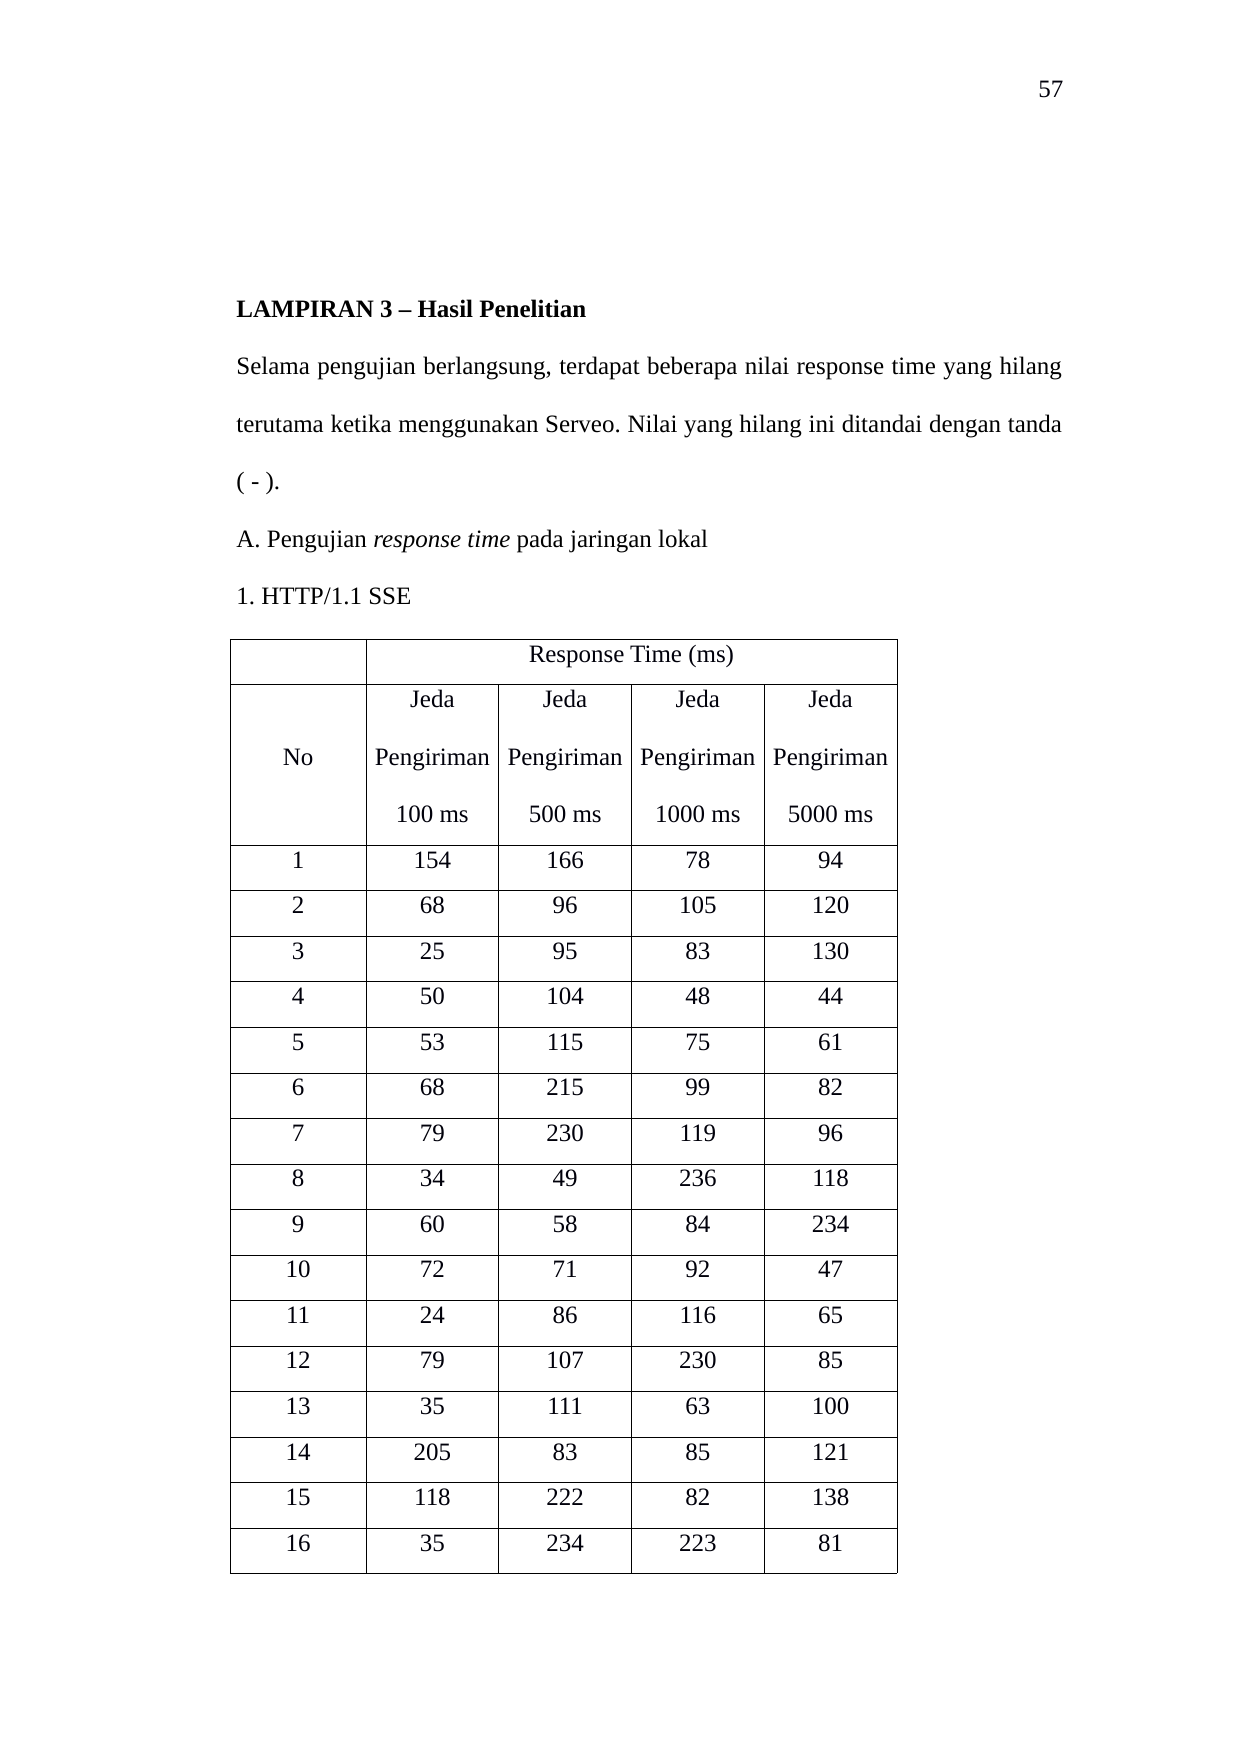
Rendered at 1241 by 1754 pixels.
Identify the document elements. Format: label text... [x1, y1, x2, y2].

table_cell 234 [499, 1529, 631, 1573]
table_cell 13 [231, 1392, 366, 1437]
table_cell No [231, 685, 366, 845]
table_cell 83 [499, 1438, 631, 1482]
table_cell 2 [231, 891, 366, 936]
table_cell 34 [367, 1165, 498, 1209]
table_header [231, 640, 366, 684]
table_cell 234 [765, 1210, 897, 1254]
table_cell 6 [231, 1074, 366, 1118]
table_cell 8 [231, 1165, 366, 1209]
table_cell 205 [367, 1438, 498, 1482]
text LAMPIRAN 3 – Hasil Penelitian [236, 294, 1063, 322]
text 1. HTTP/1.1 SSE [236, 581, 1063, 610]
table_cell 166 [499, 846, 631, 890]
table_cell 99 [632, 1074, 764, 1118]
table_cell 236 [632, 1165, 764, 1209]
table_cell 86 [499, 1301, 631, 1346]
table_cell 85 [632, 1438, 764, 1482]
table_cell 10 [231, 1256, 366, 1300]
table_cell 85 [765, 1347, 897, 1391]
table_cell 60 [367, 1210, 498, 1254]
table_cell 44 [765, 982, 897, 1027]
table_cell 105 [632, 891, 764, 936]
table_cell 71 [499, 1256, 631, 1300]
table_cell 12 [231, 1347, 366, 1391]
table_cell 230 [632, 1347, 764, 1391]
text Selama pengujian berlangsung, terdapat beberapa nilai response time yang hilang terutama ketika menggunakan Serveo. Nilai yang hilang ini ditandai dengan tanda ( - ). [236, 351, 1063, 495]
table_cell 3 [231, 937, 366, 981]
table_cell 75 [632, 1028, 764, 1072]
table_cell 100 [765, 1392, 897, 1437]
table_cell 222 [499, 1483, 631, 1528]
table_cell 16 [231, 1529, 366, 1573]
table_cell 118 [765, 1165, 897, 1209]
table_cell Jeda Pengiriman1000 ms [632, 685, 764, 845]
table_cell 47 [765, 1256, 897, 1300]
table_cell 154 [367, 846, 498, 890]
table_cell 230 [499, 1119, 631, 1163]
table_cell 130 [765, 937, 897, 981]
table_cell 65 [765, 1301, 897, 1346]
table_cell 79 [367, 1119, 498, 1163]
table_cell 63 [632, 1392, 764, 1437]
table_cell 79 [367, 1347, 498, 1391]
table_cell 95 [499, 937, 631, 981]
table_cell 96 [765, 1119, 897, 1163]
table_cell Jeda Pengiriman5000 ms [765, 685, 897, 845]
table_cell Jeda Pengiriman500 ms [499, 685, 631, 845]
table_cell 1 [231, 846, 366, 890]
table_cell 81 [765, 1529, 897, 1573]
table_cell 7 [231, 1119, 366, 1163]
table_cell 4 [231, 982, 366, 1027]
table_cell 107 [499, 1347, 631, 1391]
table_cell 53 [367, 1028, 498, 1072]
table_cell 94 [765, 846, 897, 890]
table_cell 11 [231, 1301, 366, 1346]
table_cell 215 [499, 1074, 631, 1118]
table_cell 25 [367, 937, 498, 981]
table_cell 49 [499, 1165, 631, 1209]
table_cell 61 [765, 1028, 897, 1072]
table_cell 68 [367, 1074, 498, 1118]
table_cell 35 [367, 1529, 498, 1573]
table_cell 78 [632, 846, 764, 890]
table_cell 9 [231, 1210, 366, 1254]
table_cell 92 [632, 1256, 764, 1300]
table_cell 118 [367, 1483, 498, 1528]
table_cell 121 [765, 1438, 897, 1482]
table_cell 72 [367, 1256, 498, 1300]
table_cell 82 [765, 1074, 897, 1118]
table_cell Jeda Pengiriman100 ms [367, 685, 498, 845]
table_cell 111 [499, 1392, 631, 1437]
table_cell 82 [632, 1483, 764, 1528]
table_cell 24 [367, 1301, 498, 1346]
table_cell 104 [499, 982, 631, 1027]
table_cell 5 [231, 1028, 366, 1072]
table_cell 84 [632, 1210, 764, 1254]
table_cell 15 [231, 1483, 366, 1528]
table_cell 223 [632, 1529, 764, 1573]
table_cell 116 [632, 1301, 764, 1346]
table_cell 68 [367, 891, 498, 936]
table_cell 138 [765, 1483, 897, 1528]
table_cell 58 [499, 1210, 631, 1254]
table_cell 96 [499, 891, 631, 936]
table_cell 120 [765, 891, 897, 936]
table_cell 119 [632, 1119, 764, 1163]
table_cell 83 [632, 937, 764, 981]
table_cell 50 [367, 982, 498, 1027]
table_cell 35 [367, 1392, 498, 1437]
table_header Response Time (ms) [367, 640, 897, 684]
table_cell 115 [499, 1028, 631, 1072]
text A. Pengujian response time pada jaringan lokal [236, 524, 1063, 552]
table_cell 14 [231, 1438, 366, 1482]
table_cell 48 [632, 982, 764, 1027]
